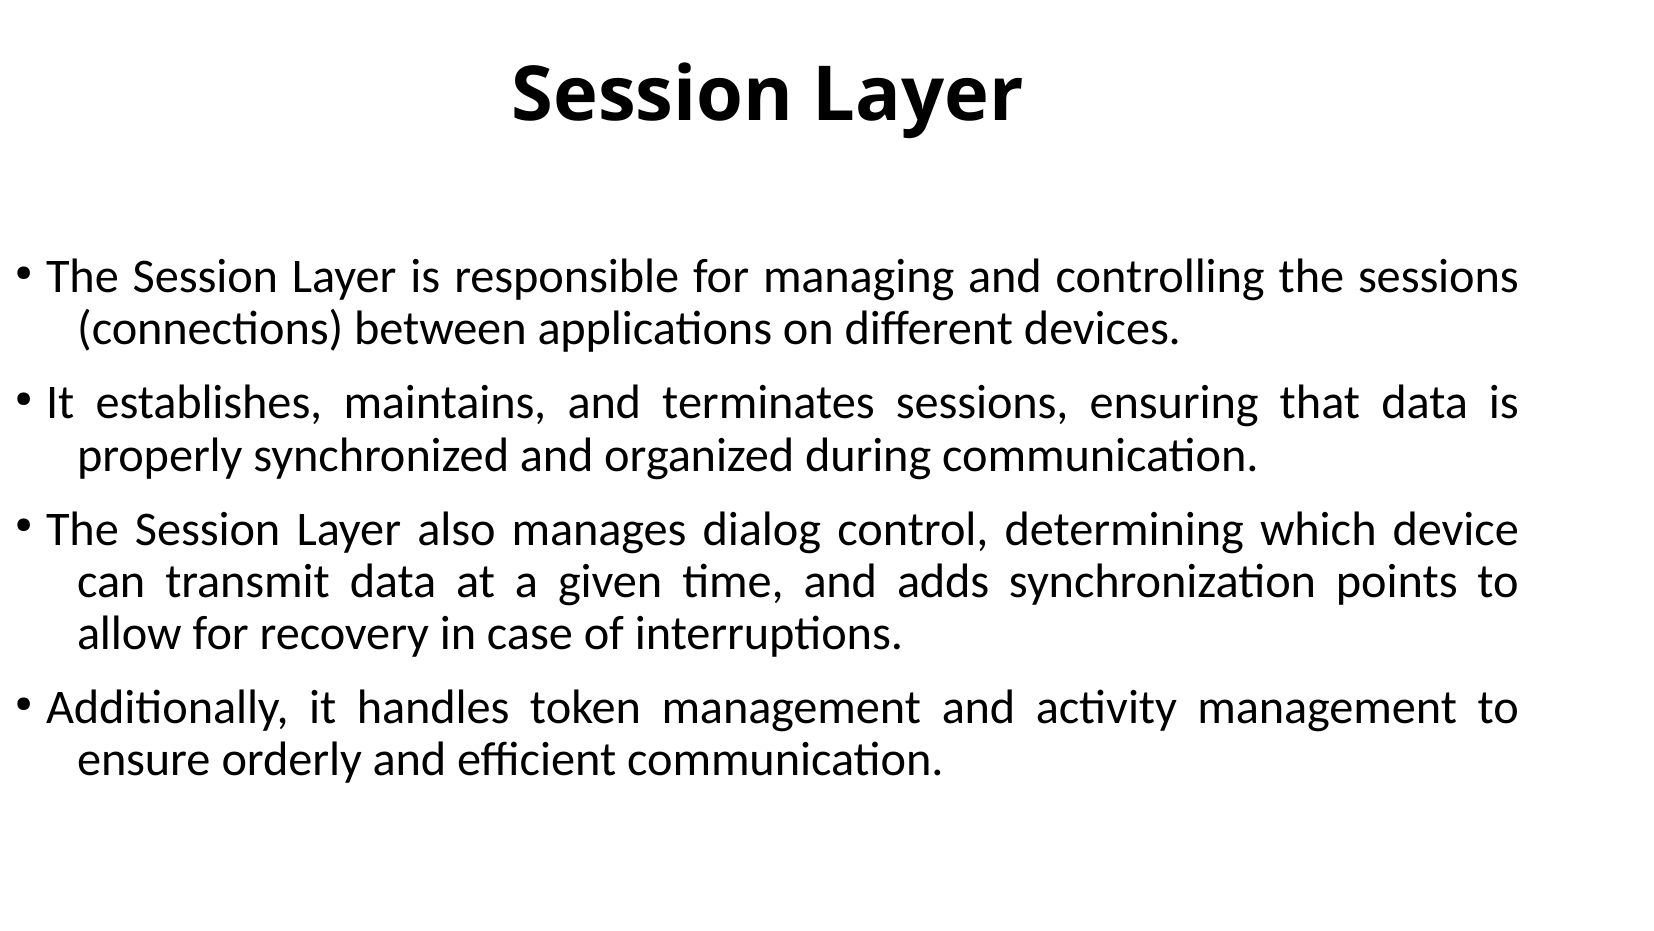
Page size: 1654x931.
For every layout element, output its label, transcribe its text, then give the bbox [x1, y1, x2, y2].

list The Session Layer is responsible for managing and controlling the sessions (connections) between applications on different devices. It establishes, maintains, and terminates sessions, ensuring that data is properly synchronized and organized during communication. The Session Layer also manages dialog control, determining which device can transmit data at a given time, and adds synchronization points to allow for recovery in case of interruptions. Additionally, it handles token management and activity management to ensure orderly and efficient communication. [0, 243, 1536, 864]
title Session Layer [0, 36, 1536, 155]
